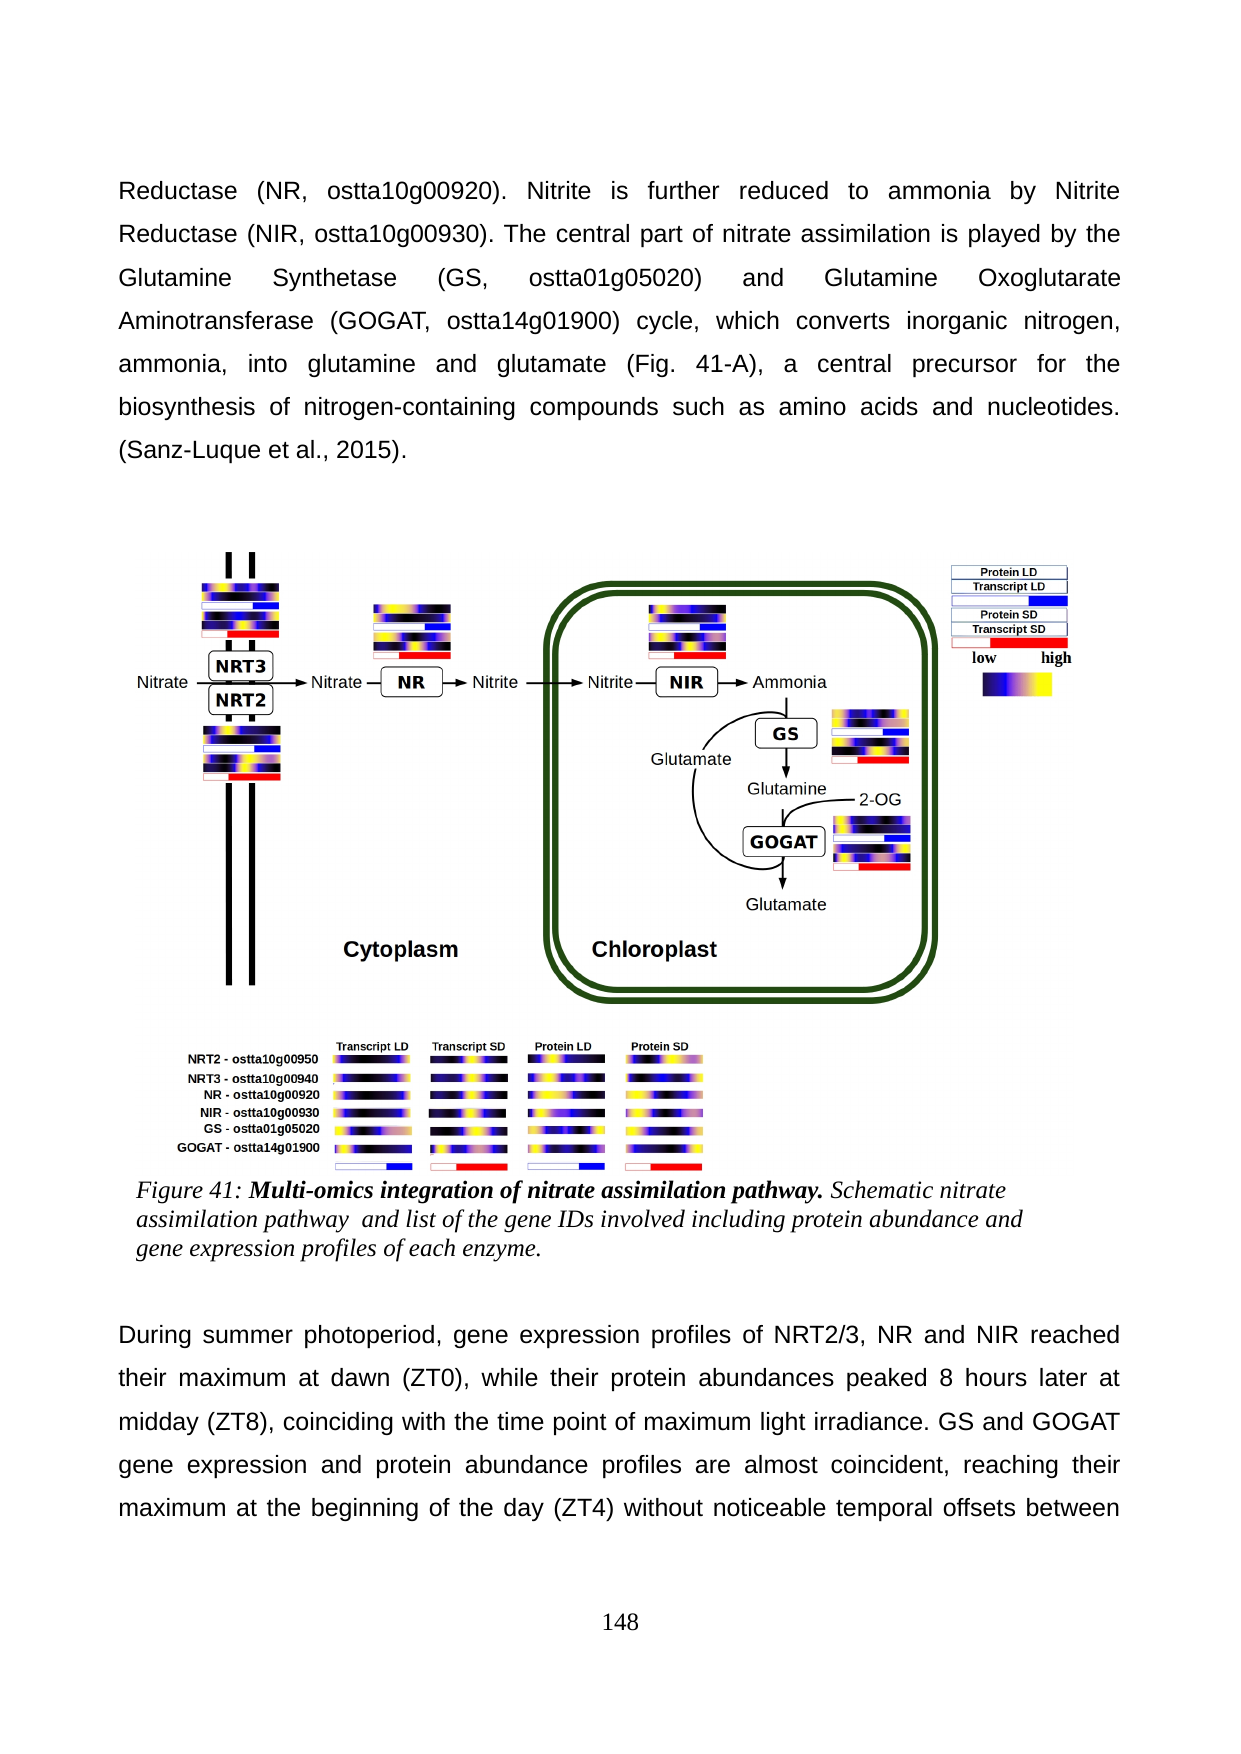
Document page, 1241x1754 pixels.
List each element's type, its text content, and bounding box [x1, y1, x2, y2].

text Reductase (NR, ostta10g00920). Nitrite is further reduced to ammonia by Nitrite Reductase (NIR, ostta10g00930). The central part of nitrate assimilation is played by the Glutamine Synthetase (GS, ostta01g05020) and Glutamine Oxoglutarate Aminotransferase (GOGAT, ostta14g01900) cycle, which converts inorganic nitrogen, ammonia, into glutamine and glutamate (Fig. 41-A), a central precursor for the biosynthesis of nitrogen-containing compounds such as amino acids and nucleotides. (Sanz-Luque et al., 2015)⁠. [118, 176, 1122, 464]
text During summer photoperiod, gene expression profiles of NRT2/3, NR and NIR reached their maximum at dawn (ZT0), while their protein abundances peaked 8 hours later at midday (ZT8), coinciding with the time point of maximum light irradiance. GS and GOGAT gene expression and protein abundance profiles are almost coincident, reaching their maximum at the beginning of the day (ZT4) without noticeable temporal offsets between [118, 1176, 1122, 1522]
text Figure 41: Multi-omics integration of nitrate assimilation pathway. Schematic nitrate assimilation pathway and list of the gene IDs involved including protein abundance and gene expression profiles of each enzyme. [136, 1176, 1073, 1262]
picture [135, 552, 1074, 1176]
